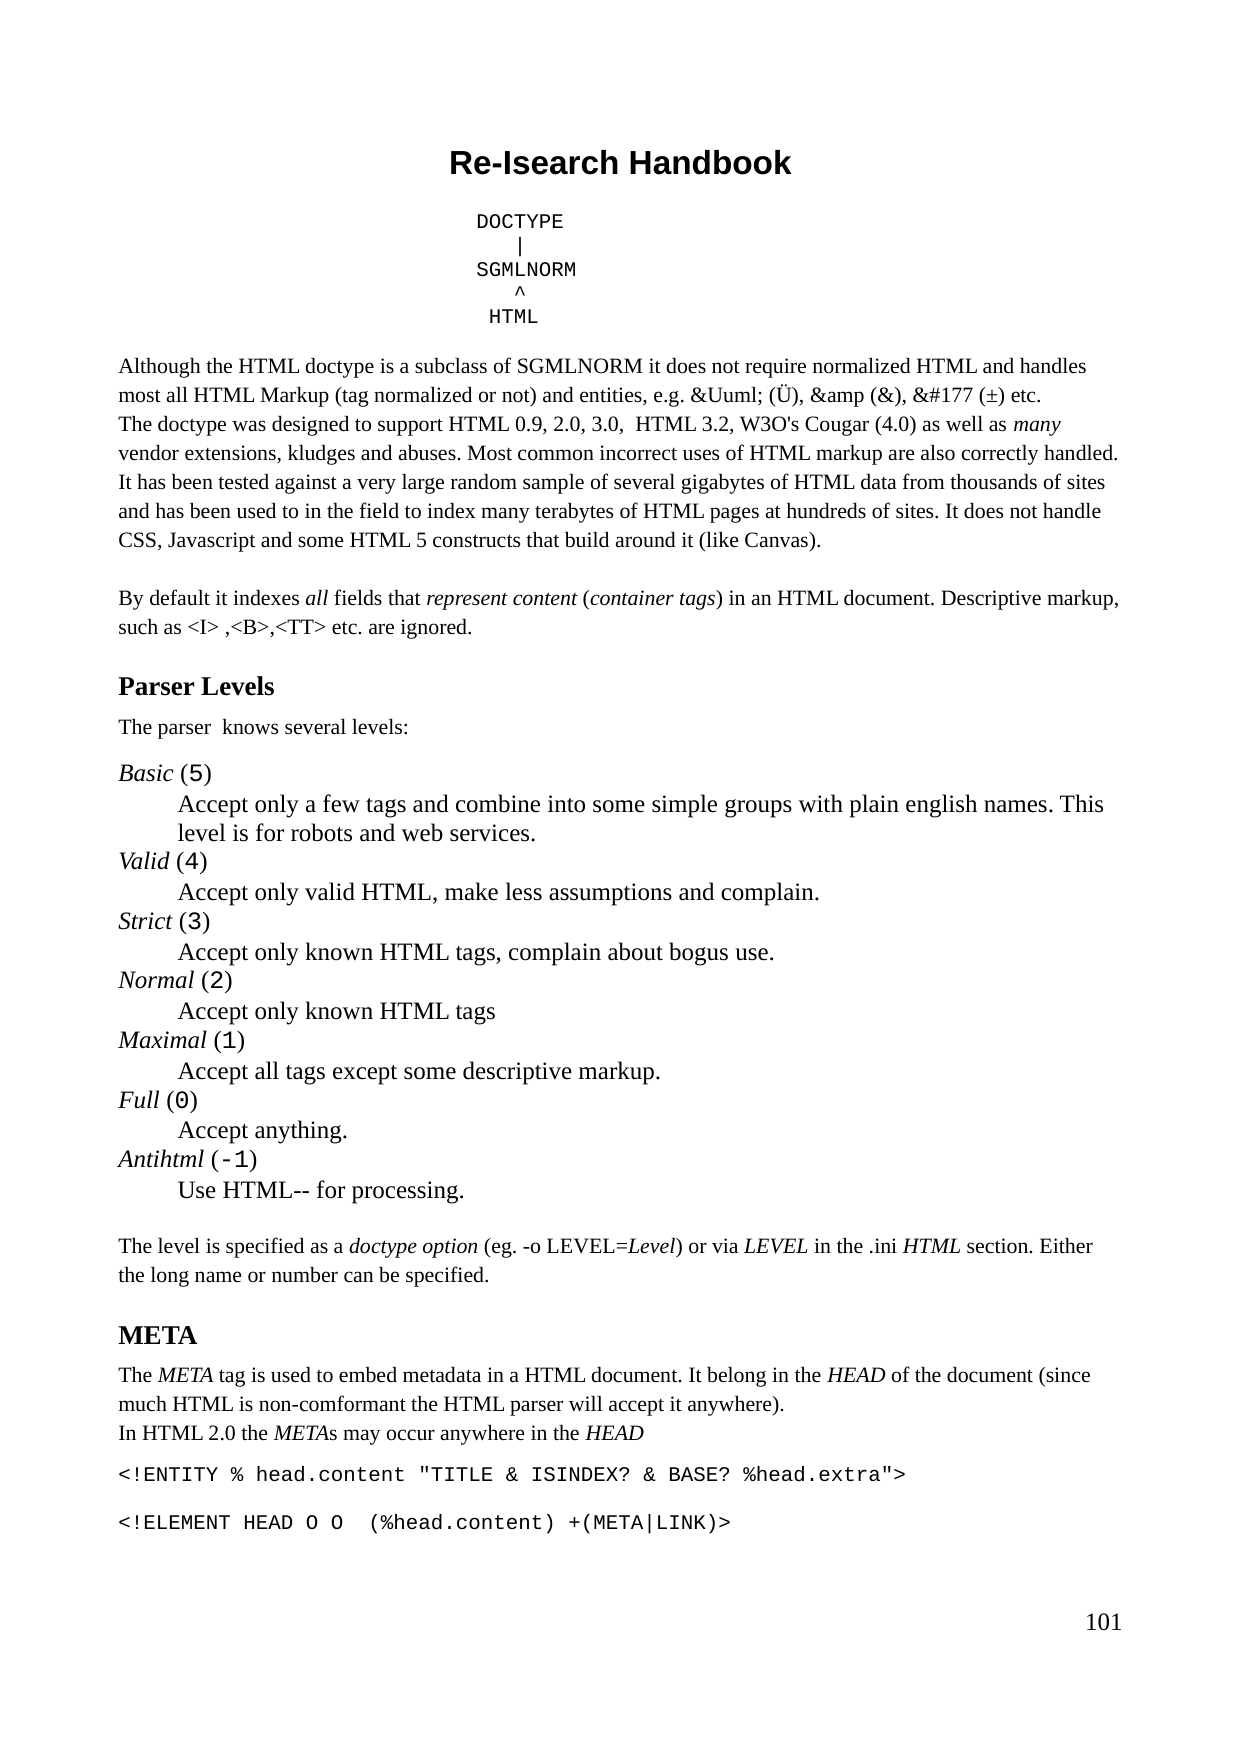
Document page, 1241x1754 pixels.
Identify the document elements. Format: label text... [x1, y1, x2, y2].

text <!ENTITY % head.content "TITLE & ISINDEX? & BASE? %head.extra"> [118, 1464, 1122, 1488]
text By default it indexes all fields that represent content (container tags) in an HTML document. Descriptive markup, such as <I> ,<B>,<TT> etc. are ignored. [118, 585, 1122, 639]
text The parser knows several levels: [118, 714, 1122, 739]
text The doctype was designed to support HTML 0.9, 2.0, 3.0, HTML 3.2, W3O's Cougar (4.0) as well as many vendor extensions, kludges and abuses. Most common incorrect uses of HTML markup are also correctly handled. It has been tested against a very large random sample of several gigabytes of HTML data from thousands of sites and has been used to in the field to index many terabytes of HTML pages at hundreds of sites. It does not handle CSS, Javascript and some HTML 5 constructs that build around it (like Canvas). [118, 411, 1122, 552]
text HTML [413, 306, 1122, 330]
subtitle Parser Levels [118, 671, 1122, 702]
text In HTML 2.0 the METAs may occur anywhere in the HEAD [118, 1420, 1122, 1446]
subtitle Strict (3) [118, 906, 1122, 937]
text <!ELEMENT HEAD O O (%head.content) +(META|LINK)> [118, 1512, 1122, 1535]
text ^ [413, 282, 1122, 306]
text DOCTYPE [413, 212, 1122, 235]
list Accept only known HTML tags [177, 996, 1122, 1025]
subtitle META [118, 1319, 1122, 1350]
list Accept only known HTML tags, complain about bogus use. [177, 937, 1122, 966]
text SGMLNORM [413, 259, 1122, 282]
subtitle Antihtml (-1) [118, 1144, 1122, 1175]
text | [413, 235, 1122, 259]
list Accept anything. [177, 1116, 1122, 1144]
subtitle Basic (5) [118, 758, 1122, 789]
subtitle Valid (4) [118, 846, 1122, 877]
text Although the HTML doctype is a subclass of SGMLNORM it does not require normalized HTML and handles most all HTML Markup (tag normalized or not) and entities, e.g. &Uuml; (Ü), &amp (&), &#177 (±) etc. [118, 353, 1122, 408]
subtitle Maximal (1) [118, 1025, 1122, 1056]
text The META tag is used to embed metadata in a HTML document. It belong in the HEAD of the document (since much HTML is non-comformant the HTML parser will accept it anywhere). [118, 1362, 1122, 1417]
list Accept only a few tags and combine into some simple groups with plain english names. This level is for robots and web services. [177, 789, 1122, 846]
text The level is specified as a doctype option (eg. -o LEVEL=Level) or via LEVEL in the .ini HTML section. Either the long name or number can be specified. [118, 1233, 1122, 1288]
list Accept only valid HTML, make less assumptions and complain. [177, 877, 1122, 906]
list Accept all tags except some descriptive markup. [177, 1056, 1122, 1085]
subtitle Full (0) [118, 1085, 1122, 1116]
subtitle Normal (2) [118, 966, 1122, 996]
list Use HTML-- for processing. [177, 1175, 1122, 1204]
